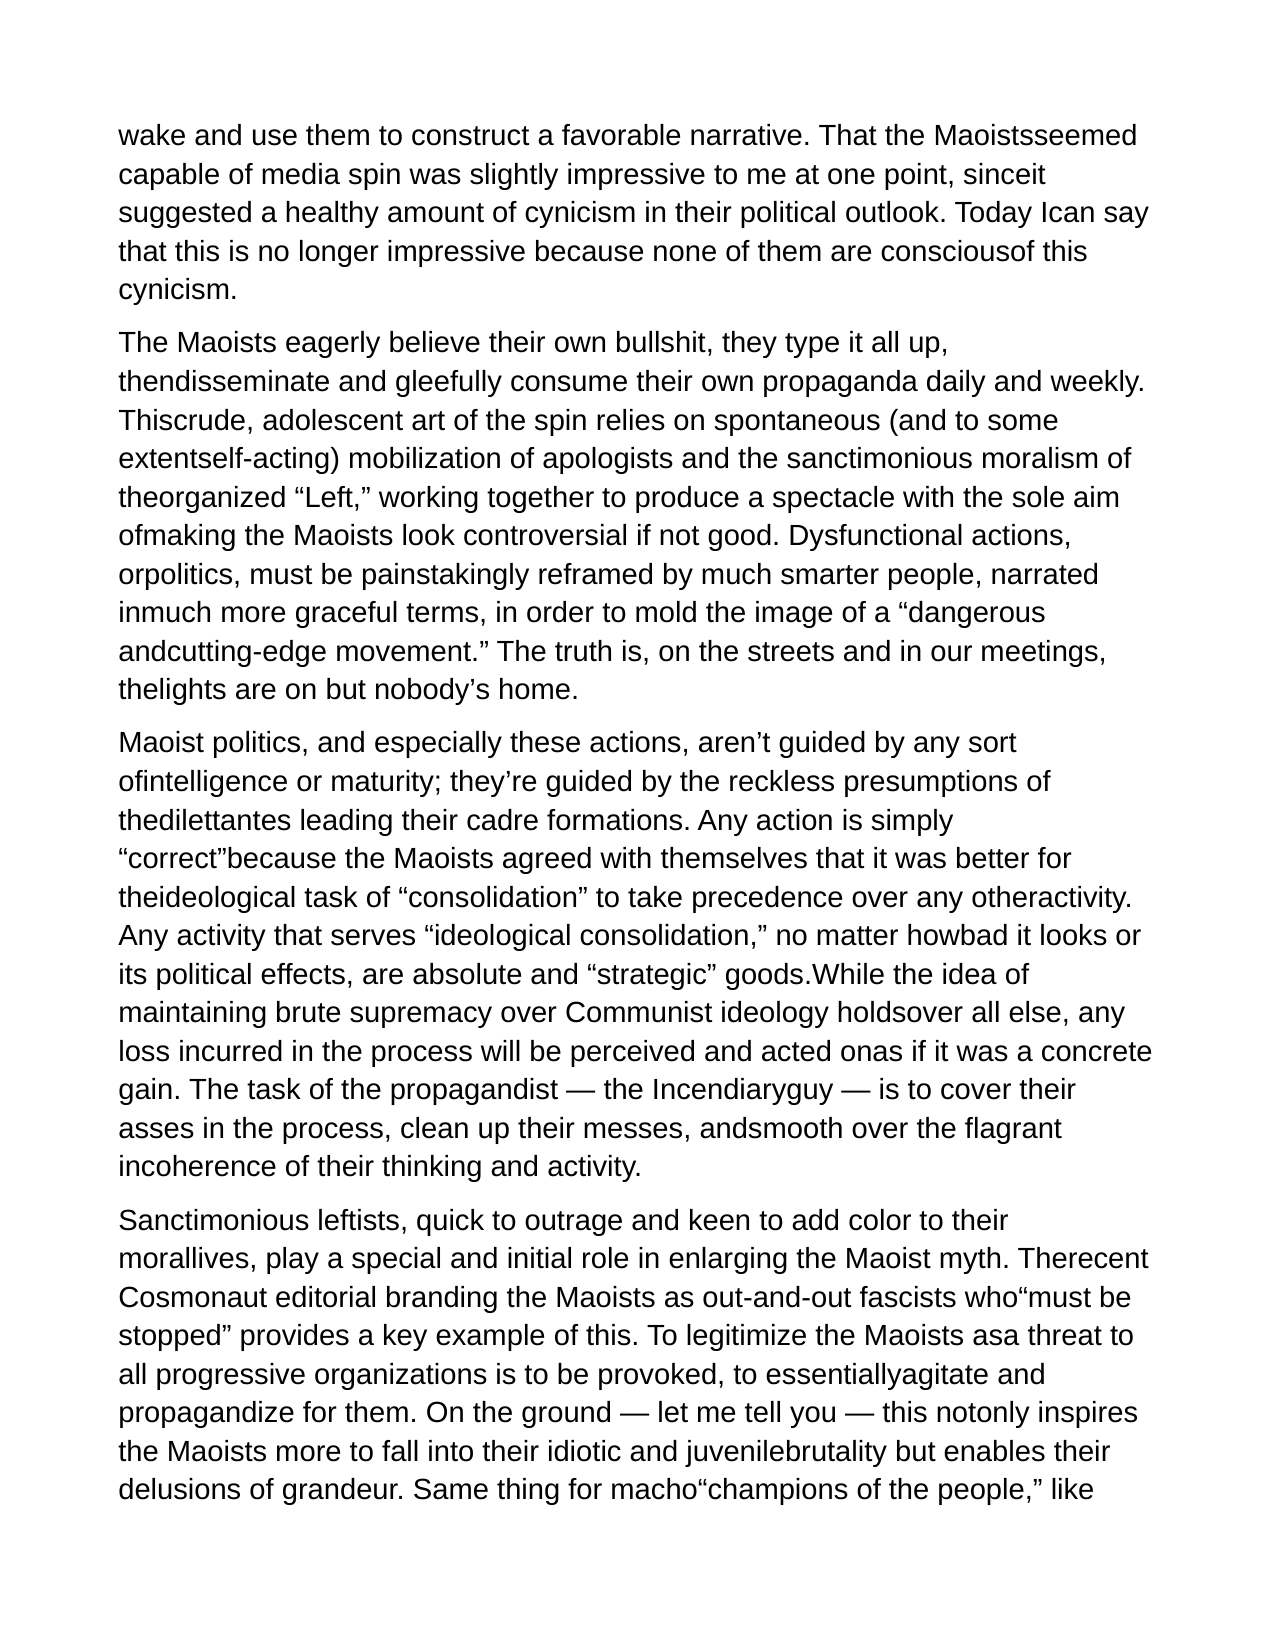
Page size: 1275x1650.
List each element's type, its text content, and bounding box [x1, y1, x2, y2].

text The Maoists eagerly believe their own bullshit, they type it all up, thendisseminate and gleefully consume their own propaganda daily and weekly. Thiscrude, adolescent art of the spin relies on spontaneous (and to some extentself-acting) mobilization of apologists and the sanctimonious moralism of theorganized “Left,” working together to produce a spectacle with the sole aim ofmaking the Maoists look controversial if not good. Dysfunctional actions, orpolitics, must be painstakingly reframed by much smarter people, narrated inmuch more graceful terms, in order to mold the image of a “dangerous andcutting-edge movement.” The truth is, on the streets and in our meetings, thelights are on but nobody’s home. [118, 325, 1157, 706]
text Maoist politics, and especially these actions, aren’t guided by any sort ofintelligence or maturity; they’re guided by the reckless presumptions of thedilettantes leading their cadre formations. Any action is simply “correct”because the Maoists agreed with themselves that it was better for theideological task of “consolidation” to take precedence over any otheractivity. Any activity that serves “ideological consolidation,” no matter howbad it looks or its political effects, are absolute and “strategic” goods.While the idea of maintaining brute supremacy over Communist ideology holdsover all else, any loss incurred in the process will be perceived and acted onas if it was a concrete gain. The task of the propagandist — the Incendiaryguy — is to cover their asses in the process, clean up their messes, andsmooth over the flagrant incoherence of their thinking and activity. [118, 725, 1157, 1183]
text wake and use them to construct a favorable narrative. That the Maoistsseemed capable of media spin was slightly impressive to me at one point, sinceit suggested a healthy amount of cynicism in their political outlook. Today Ican say that this is no longer impressive because none of them are consciousof this cynicism. [118, 118, 1157, 306]
text Sanctimonious leftists, quick to outrage and keen to add color to their morallives, play a special and initial role in enlarging the Maoist myth. Therecent Cosmonaut editorial branding the Maoists as out-and-out fascists who“must be stopped” provides a key example of this. To legitimize the Maoists asa threat to all progressive organizations is to be provoked, to essentiallyagitate and propagandize for them. On the ground — let me tell you — this notonly inspires the Maoists more to fall into their idiotic and juvenilebrutality but enables their delusions of grandeur. Same thing for macho“champions of the people,” like [118, 1202, 1157, 1506]
